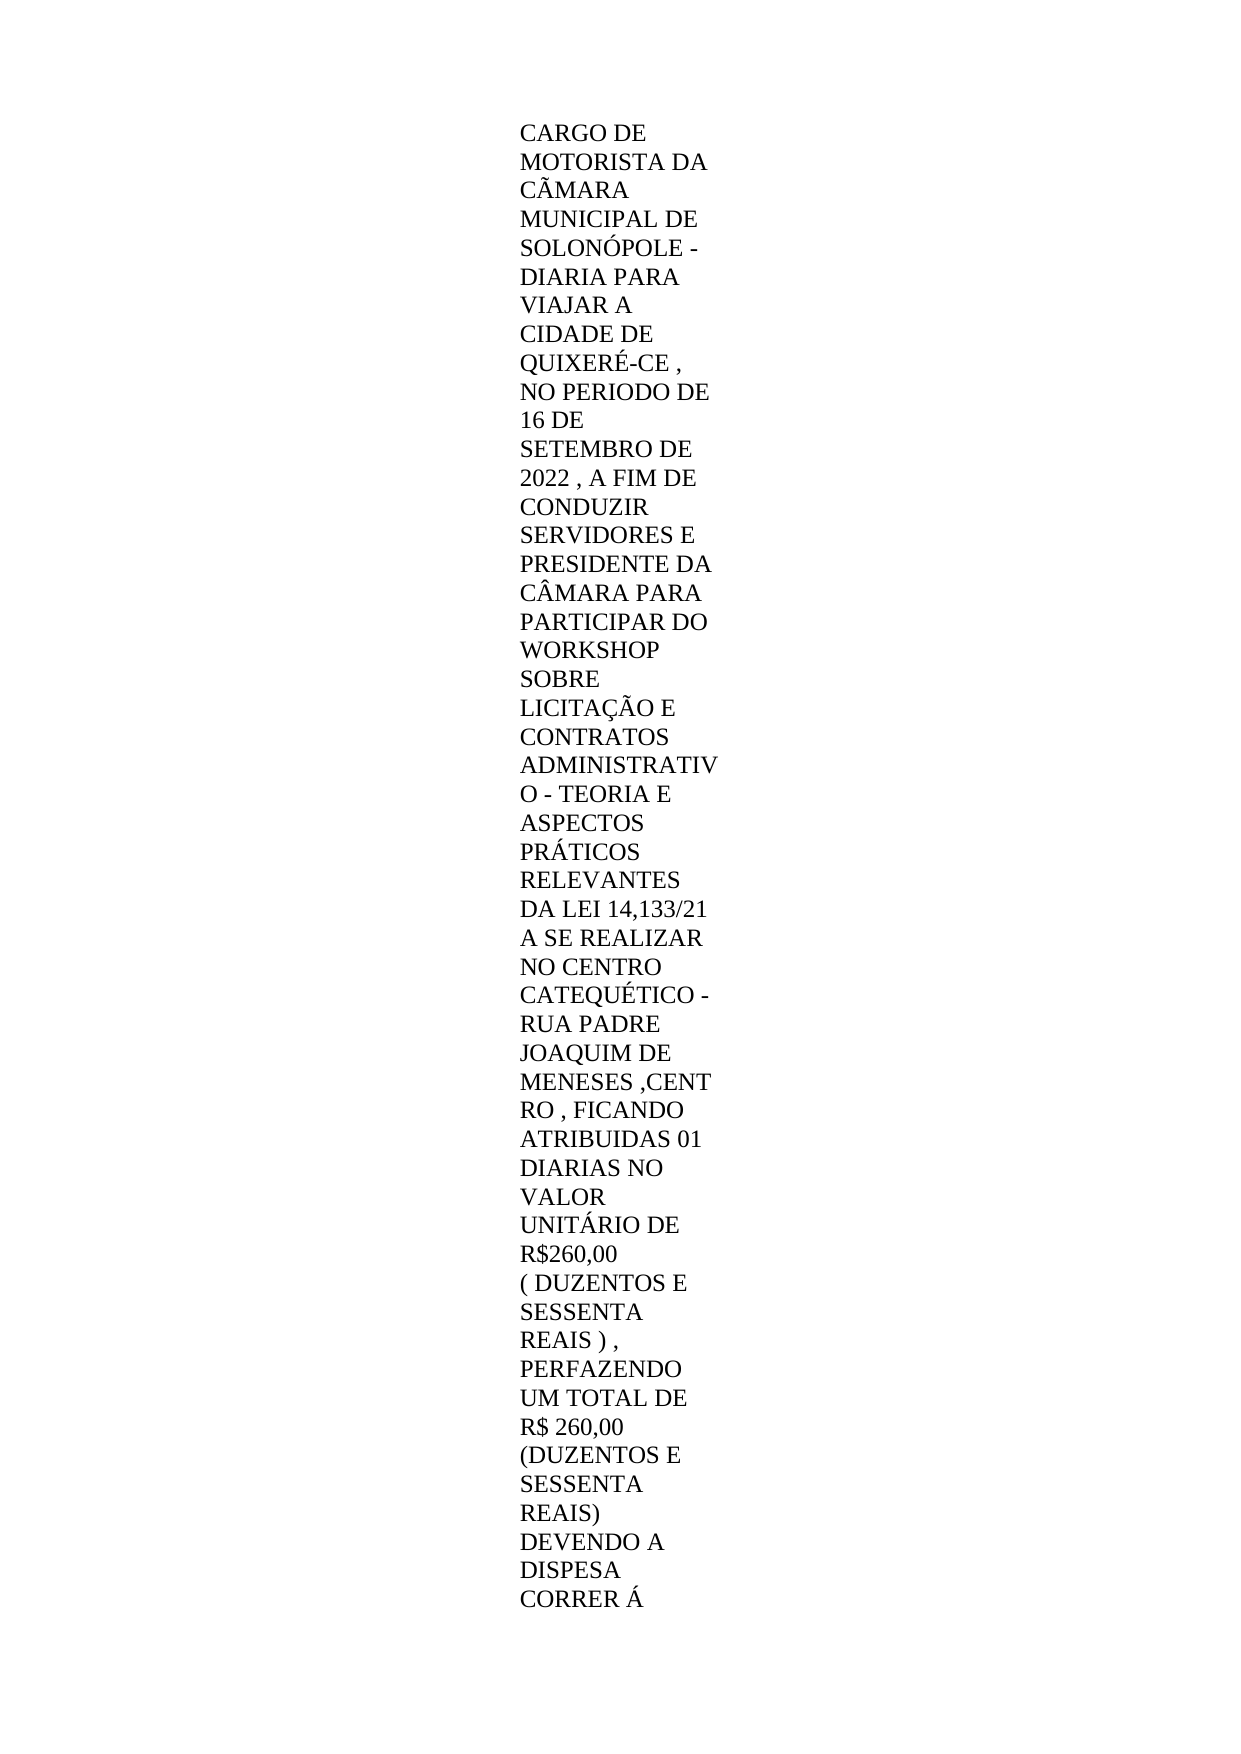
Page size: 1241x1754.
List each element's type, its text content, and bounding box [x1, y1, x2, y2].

table_cell [118, 118, 319, 1613]
table_cell [319, 118, 519, 1613]
table_cell [921, 118, 1122, 1613]
table_cell [720, 118, 921, 1613]
table_cell CARGO DE MOTORISTA DA CÃMARA MUNICIPAL DE SOLONÓPOLE - DIARIA PARA VIAJAR A CIDADE DE QUIXERÉ-CE , NO PERIODO DE 16 DE SETEMBRO DE 2022 , A FIM DE CONDUZIR SERVIDORES E PRESIDENTE DA CÂMARA PARA PARTICIPAR DO WORKSHOP SOBRE LICITAÇÃO E CONTRATOS ADMINISTRATIVO - TEORIA E ASPECTOS PRÁTICOS RELEVANTES DA LEI 14,133/21 A SE REALIZAR NO CENTRO CATEQUÉTICO - RUA PADRE JOAQUIM DE MENESES ,CENTRO , FICANDO ATRIBUIDAS 01 DIARIAS NO VALOR UNITÁRIO DE R$260,00 ( DUZENTOS E SESSENTA REAIS ) , PERFAZENDO UM TOTAL DE R$ 260,00 (DUZENTOS E SESSENTA REAIS) DEVENDO A DISPESA CORRER Á [520, 118, 720, 1613]
